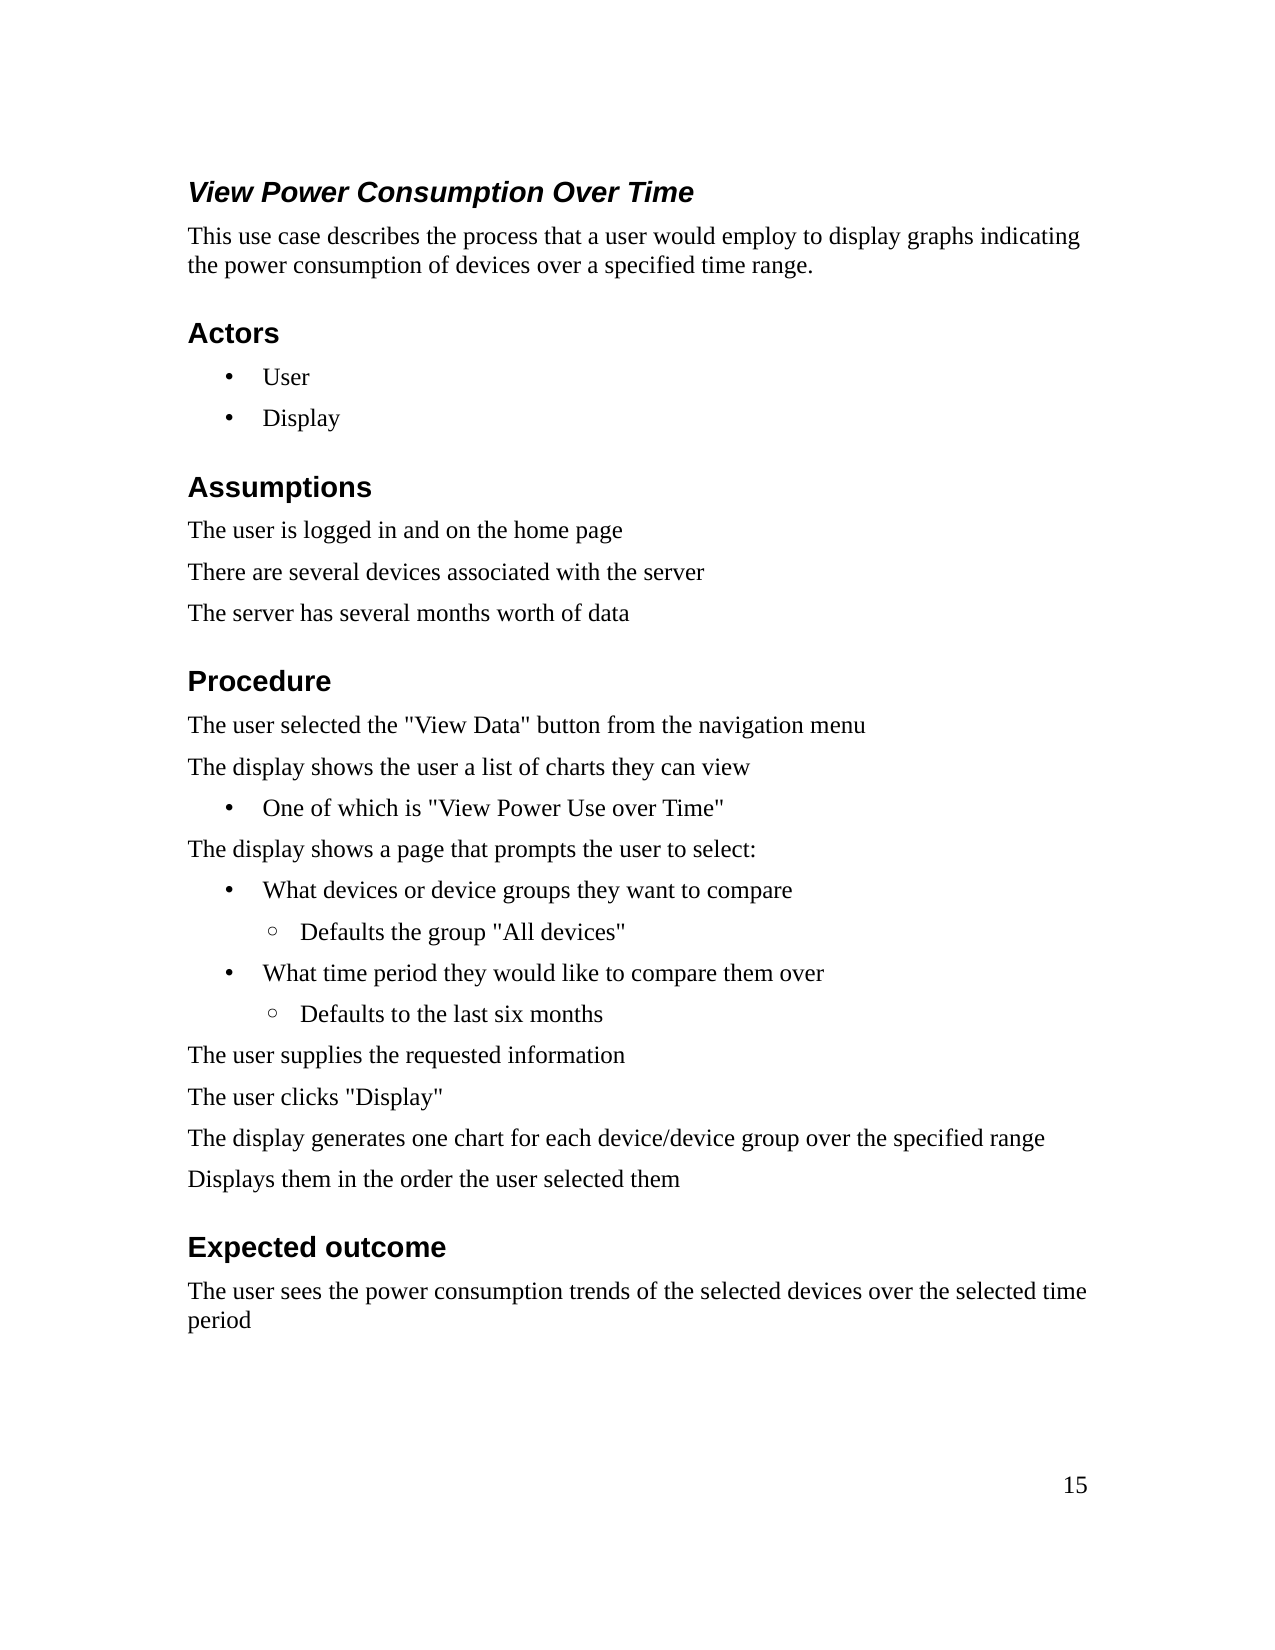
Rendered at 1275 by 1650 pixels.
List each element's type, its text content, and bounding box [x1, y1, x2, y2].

text The display shows a page that prompts the user to select: [187, 834, 1087, 863]
list What time period they would like to compare them over [225, 958, 1087, 987]
list Defaults the group "All devices" [262, 917, 1087, 945]
subtitle View Power Consumption Over Time [187, 175, 1087, 208]
subtitle Actors [187, 316, 1087, 349]
text The user supplies the requested information [187, 1040, 1087, 1069]
text The user clicks "Display" [187, 1082, 1087, 1110]
text The display shows the user a list of charts they can view [187, 752, 1087, 780]
text The user is logged in and on the home page [187, 516, 1087, 544]
subtitle Assumptions [187, 469, 1087, 503]
text This use case describes the process that a user would employ to display graphs indicating the power consumption of devices over a specified time range. [187, 221, 1087, 278]
list Display [225, 403, 1087, 432]
subtitle Expected outcome [187, 1230, 1087, 1264]
list What devices or device groups they want to compare [225, 875, 1087, 904]
list Defaults to the last six months [262, 999, 1087, 1028]
text The server has several months worth of data [187, 598, 1087, 627]
text Displays them in the order the user selected them [187, 1164, 1087, 1193]
text There are several devices associated with the server [187, 557, 1087, 586]
text The user selected the "View Data" button from the navigation menu [187, 710, 1087, 739]
text The display generates one chart for each device/device group over the specified range [187, 1123, 1087, 1152]
list One of which is "View Power Use over Time" [225, 793, 1087, 822]
subtitle Procedure [187, 664, 1087, 698]
list User [225, 362, 1087, 391]
text The user sees the power consumption trends of the selected devices over the selected time period [187, 1276, 1087, 1334]
